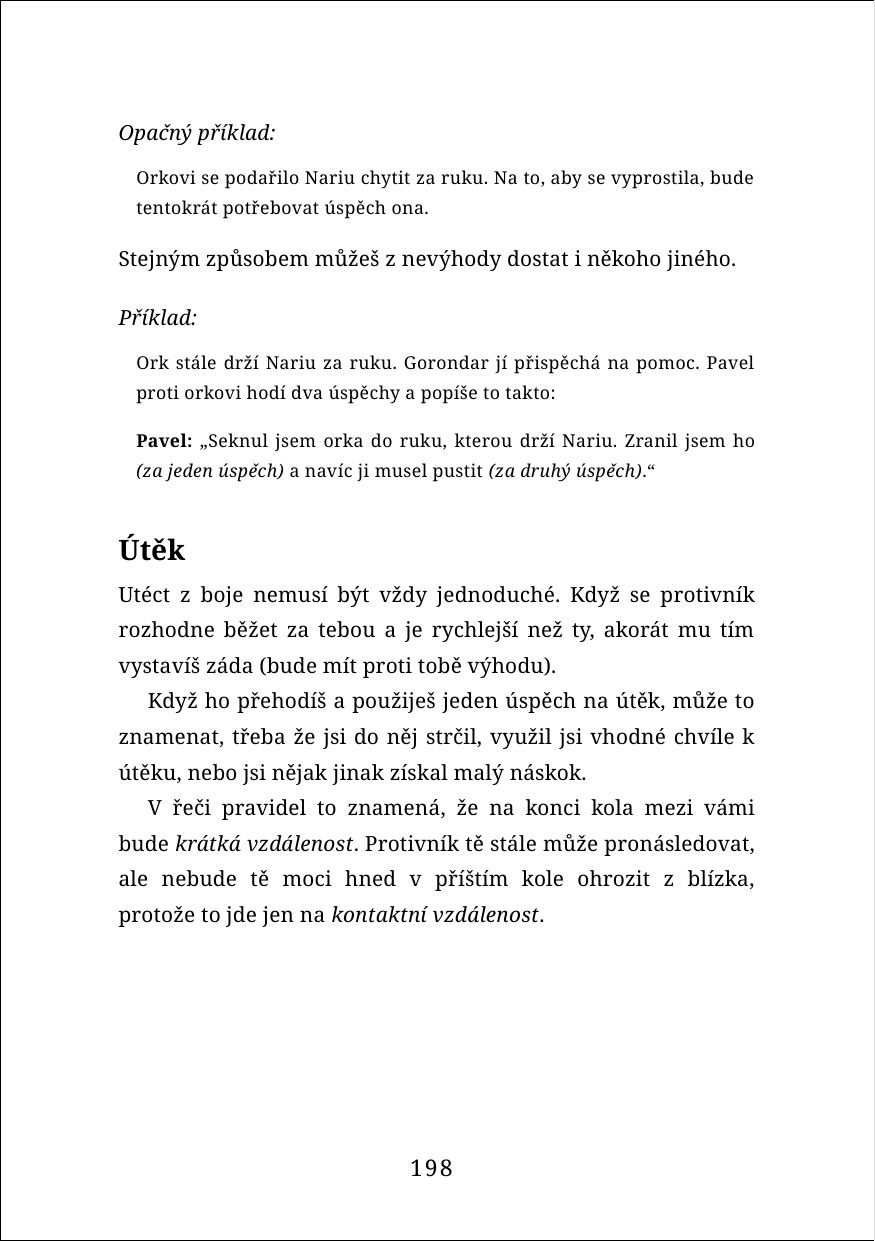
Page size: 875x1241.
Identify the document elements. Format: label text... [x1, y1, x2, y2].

text Orkovi se podařilo Nariu chytit za ruku. Na to, aby se vyprostila, bude tentokrát potřebovat úspěch ona. [136, 166, 756, 220]
text Ork stále drží Nariu za ruku. Gorondar jí přispěchá na pomoc. Pavel proti orkovi hodí dva úspěchy a popíše to takto: [136, 350, 756, 404]
text Stejným způsobem můžeš z nevýhody dostat i někoho jiného. [118, 244, 756, 272]
text Opačný příklad: [118, 118, 756, 147]
subtitle Útěk [118, 530, 756, 568]
text Pavel: „Seknul jsem orka do ruku, kterou drží Nariu. Zranil jsem ho (za jeden úspěch) a navíc ji musel pustit (za druhý úspěch).“ [136, 428, 756, 483]
text Utéct z boje nemusí být vždy jednoduché. Když se protivník rozhodne běžet za tebou a je rychlejší než ty, akorát mu tím vystavíš záda (bude mít proti tobě výhodu). Když ho přehodíš a použiješ jeden úspěch na útěk, může to znamenat, třeba že jsi do něj strčil, využil jsi vhodné chvíle k útěku, nebo jsi nějak jinak získal malý náskok. V řeči pravidel to znamená, že na konci kola mezi vámi bude krátká vzdálenost. Protivník tě stále může pronásledovat, ale nebude tě moci hned v příštím kole ohrozit z blízka, protože to jde jen na kontaktní vzdálenost. [118, 580, 756, 928]
text Příklad: [118, 303, 756, 331]
